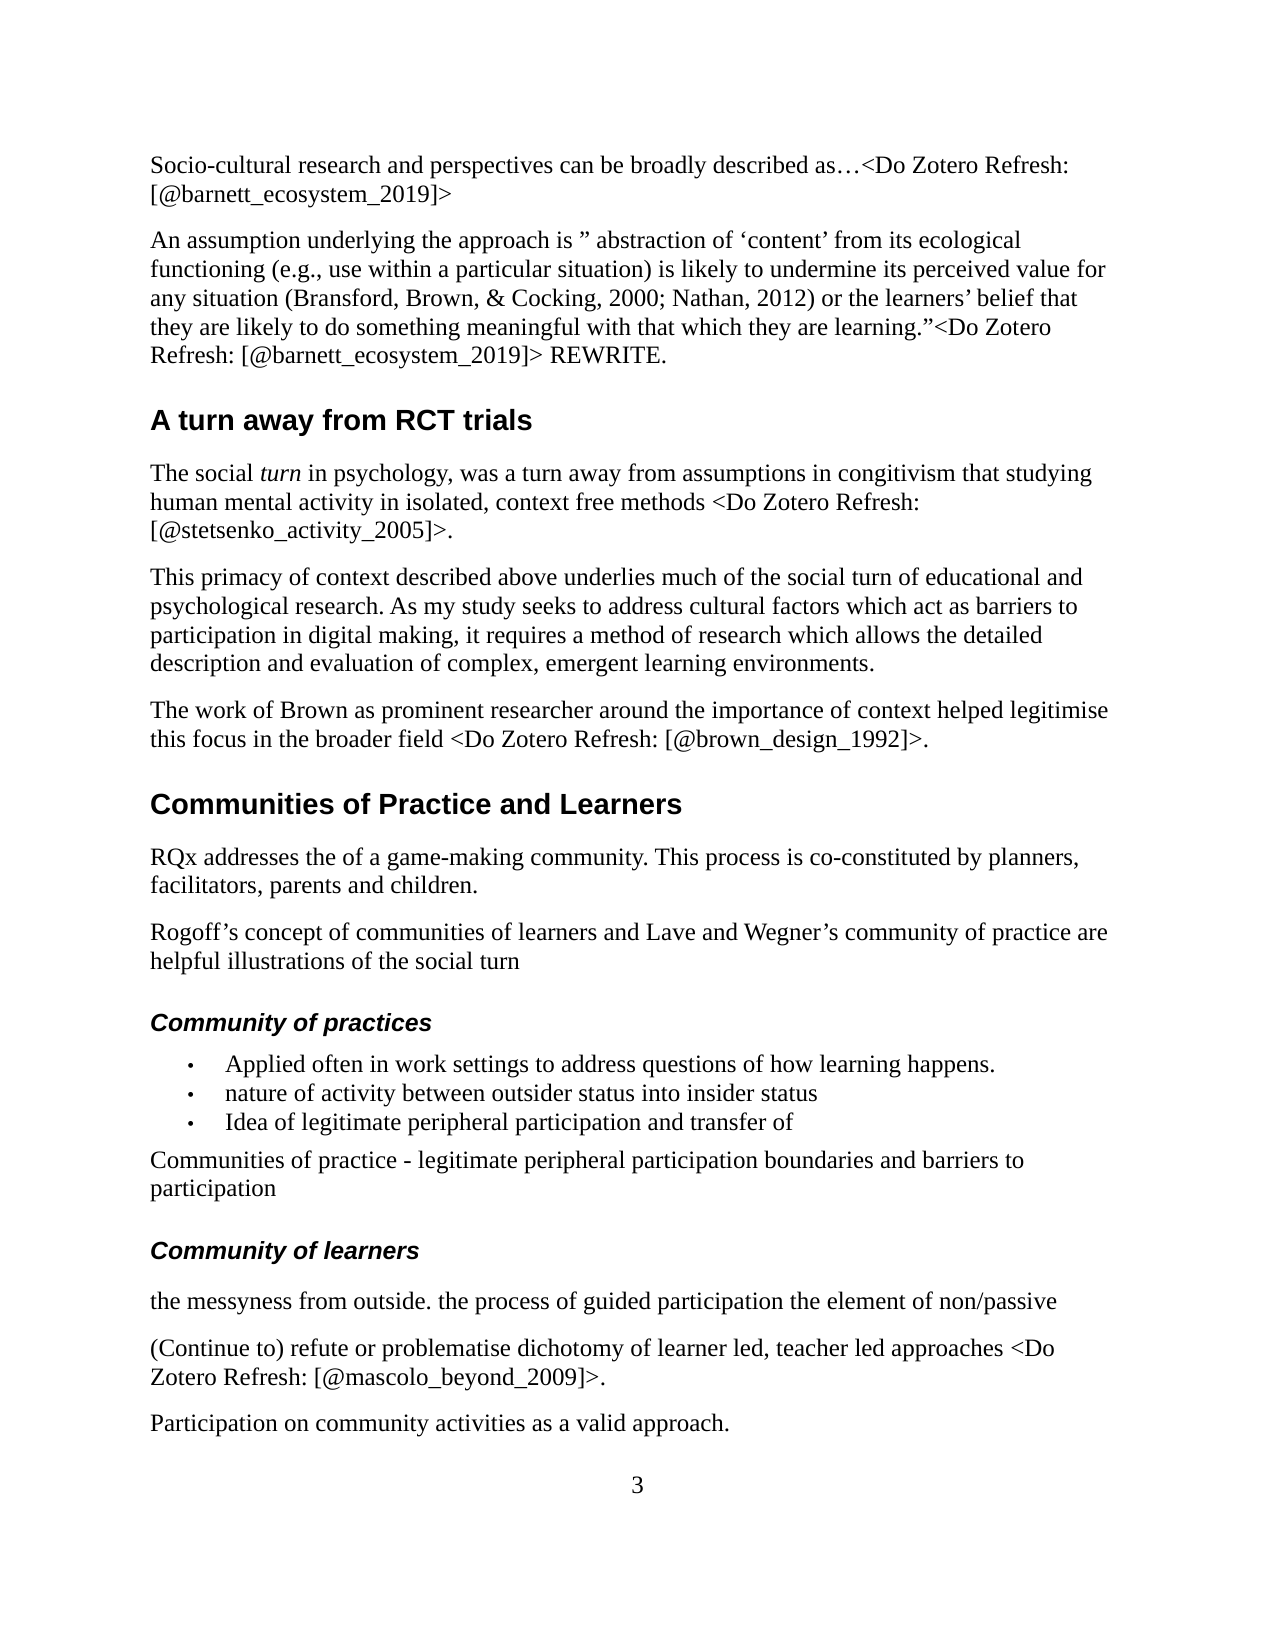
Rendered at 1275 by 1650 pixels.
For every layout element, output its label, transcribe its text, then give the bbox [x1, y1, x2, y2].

subtitle Community of learners [150, 1236, 1125, 1265]
text the messyness from outside. the process of guided participation the element of non/passive [150, 1286, 1125, 1315]
text Participation on community activities as a valid approach. [150, 1408, 1125, 1437]
text Socio-cultural research and perspectives can be broadly described as…<Do Zotero Refresh: [@barnett_ecosystem_2019]> [150, 150, 1125, 207]
text Communities of practice - legitimate peripheral participation boundaries and barriers to participation [150, 1145, 1125, 1202]
text (Continue to) refute or problematise dichotomy of learner led, teacher led approaches <Do Zotero Refresh: [@mascolo_beyond_2009]>. [150, 1333, 1125, 1390]
text The work of Brown as prominent researcher around the importance of context helped legitimise this focus in the broader field <Do Zotero Refresh: [@brown_design_1992]>. [150, 695, 1125, 753]
subtitle Communities of Practice and Learners [150, 787, 1125, 820]
text RQx addresses the of a game-making community. This process is co-constituted by planners, facilitators, parents and children. [150, 842, 1125, 899]
text The social turn in psychology, was a turn away from assumptions in congitivism that studying human mental activity in isolated, context free methods <Do Zotero Refresh: [@stetsenko_activity_2005]>. [150, 458, 1125, 544]
list nature of activity between outsider status into insider status [187, 1078, 1125, 1107]
list Idea of legitimate peripheral participation and transfer of [187, 1107, 1125, 1136]
text Rogoff’s concept of communities of learners and Lave and Wegner’s community of practice are helpful illustrations of the social turn [150, 917, 1125, 974]
text This primacy of context described above underlies much of the social turn of educational and psychological research. As my study seeks to address cultural factors which act as barriers to participation in digital making, it requires a method of research which allows the detailed description and evaluation of complex, emergent learning environments. [150, 562, 1125, 677]
subtitle Community of practices [150, 1008, 1125, 1037]
text An assumption underlying the approach is ” abstraction of ‘content’ from its ecological functioning (e.g., use within a particular situation) is likely to undermine its perceived value for any situation (Bransford, Brown, & Cocking, 2000; Nathan, 2012) or the learners’ belief that they are likely to do something meaningful with that which they are learning.”<Do Zotero Refresh: [@barnett_ecosystem_2019]> REWRITE. [150, 225, 1125, 369]
list Applied often in work settings to address questions of how learning happens. [187, 1049, 1125, 1078]
subtitle A turn away from RCT trials [150, 403, 1125, 437]
